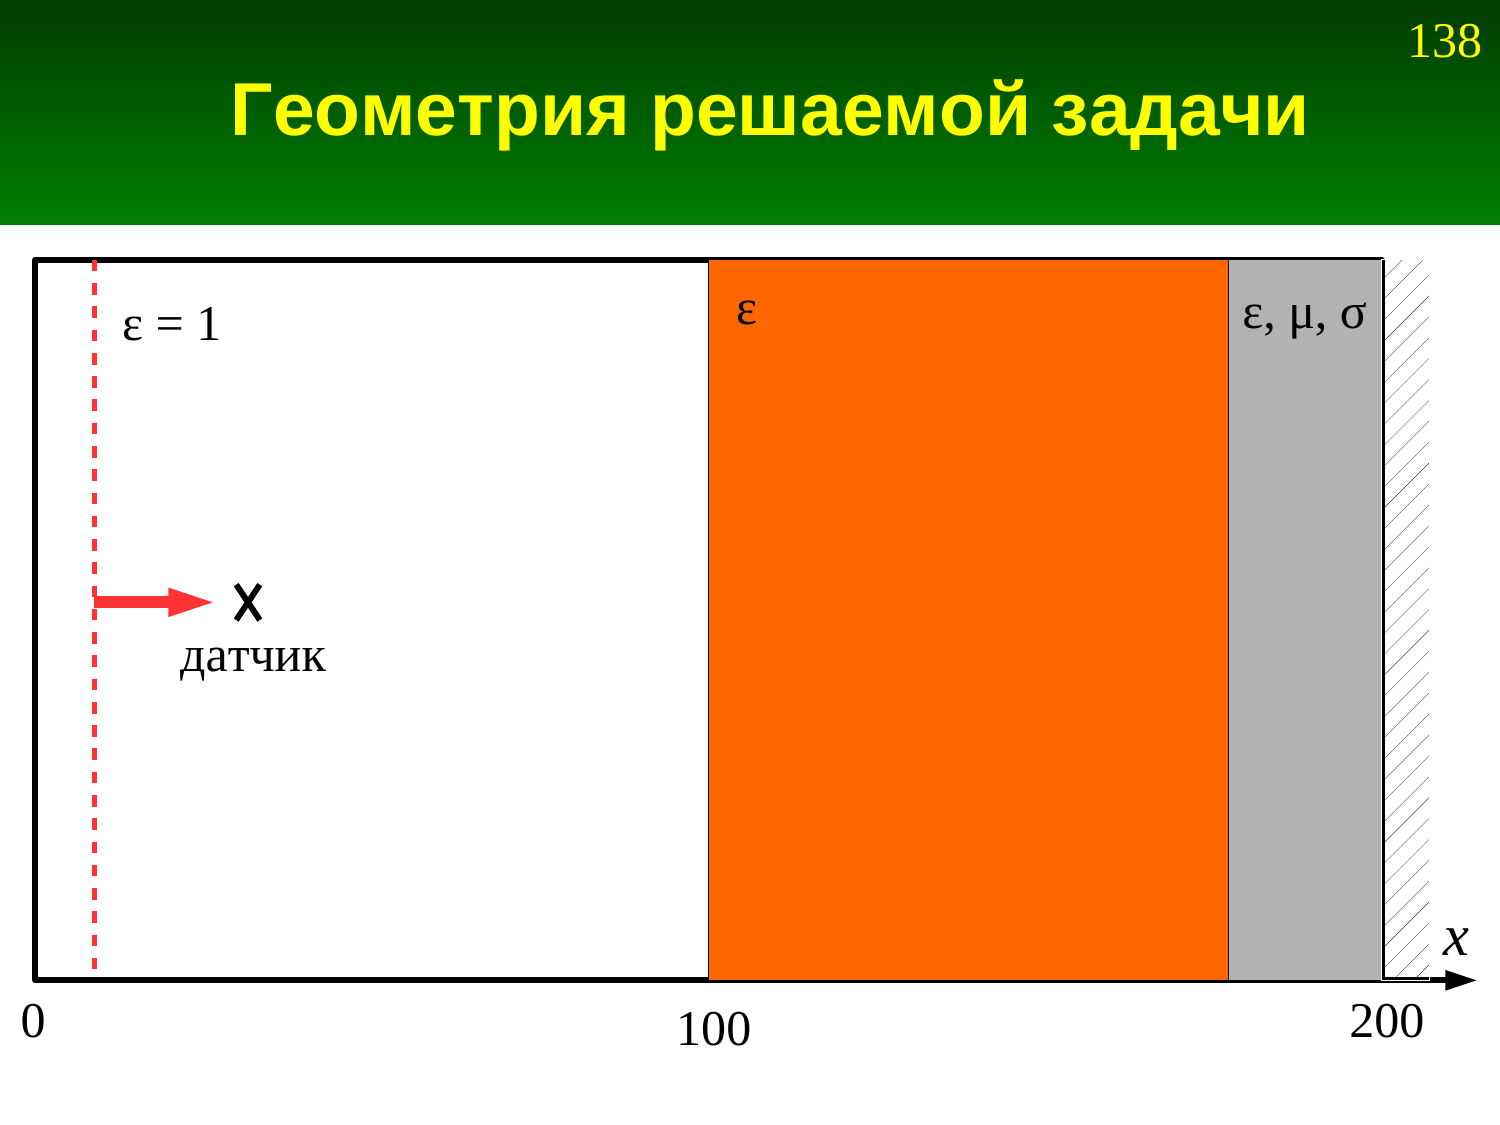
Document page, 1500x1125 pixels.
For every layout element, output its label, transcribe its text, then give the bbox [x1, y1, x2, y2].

text_box ε [721, 267, 851, 343]
text_box ε, μ, σ [1227, 271, 1381, 347]
text_box [35, 259, 1430, 981]
text_box x [1430, 889, 1485, 975]
text_box датчик [165, 614, 341, 689]
text_box ε = 1 [107, 283, 237, 359]
title Геометрия решаемой задачи [100, 7, 1441, 204]
text_box 100 [661, 988, 767, 1063]
text_box 0 [5, 980, 61, 1056]
text_box 200 [1334, 980, 1440, 1056]
